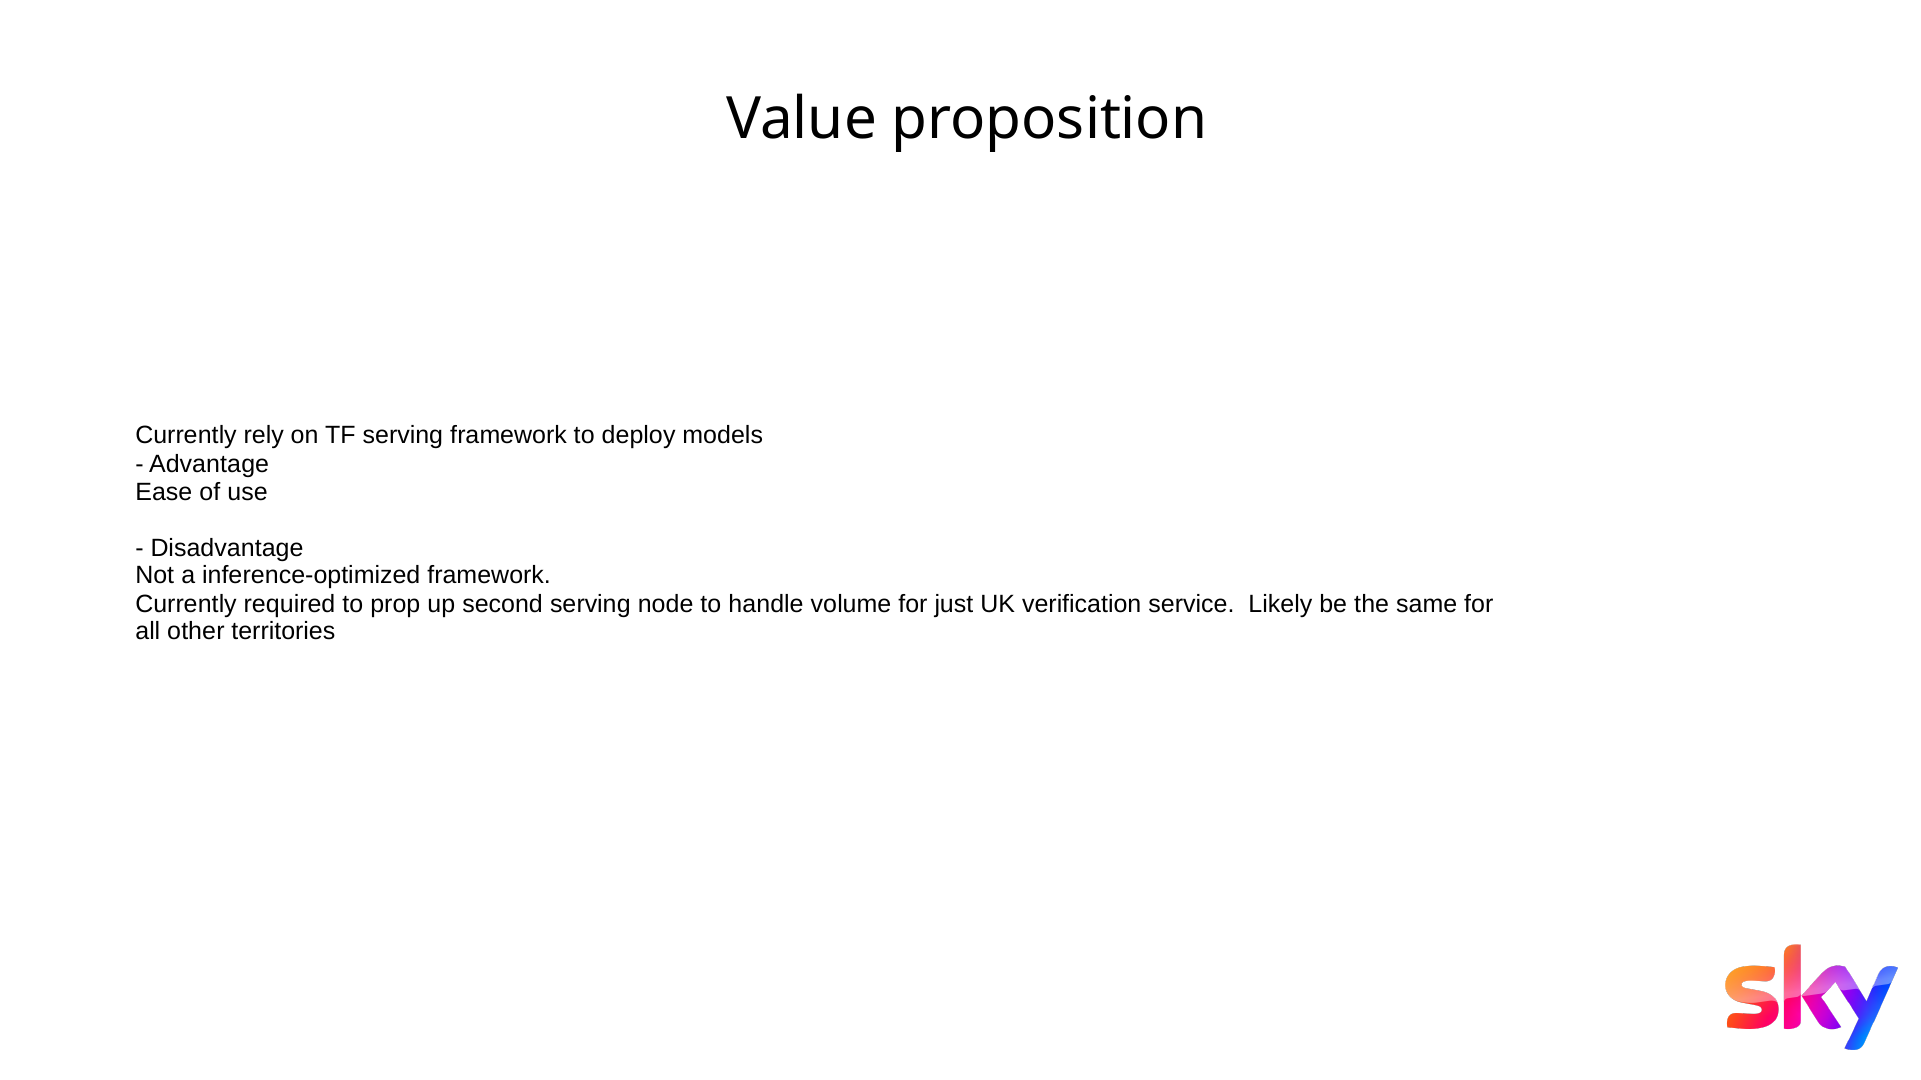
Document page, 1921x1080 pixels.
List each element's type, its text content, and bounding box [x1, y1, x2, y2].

picture [1725, 944, 1898, 1051]
title Value proposition [112, 38, 1837, 151]
subtitle Currently rely on TF serving framework to deploy models - Advantage Ease of use - Disadvantage Not a inference-optimized framework. Currently required to prop up second serving node to handle volume for just UK verification service. Likely be the same for all other territories [135, 151, 1501, 973]
